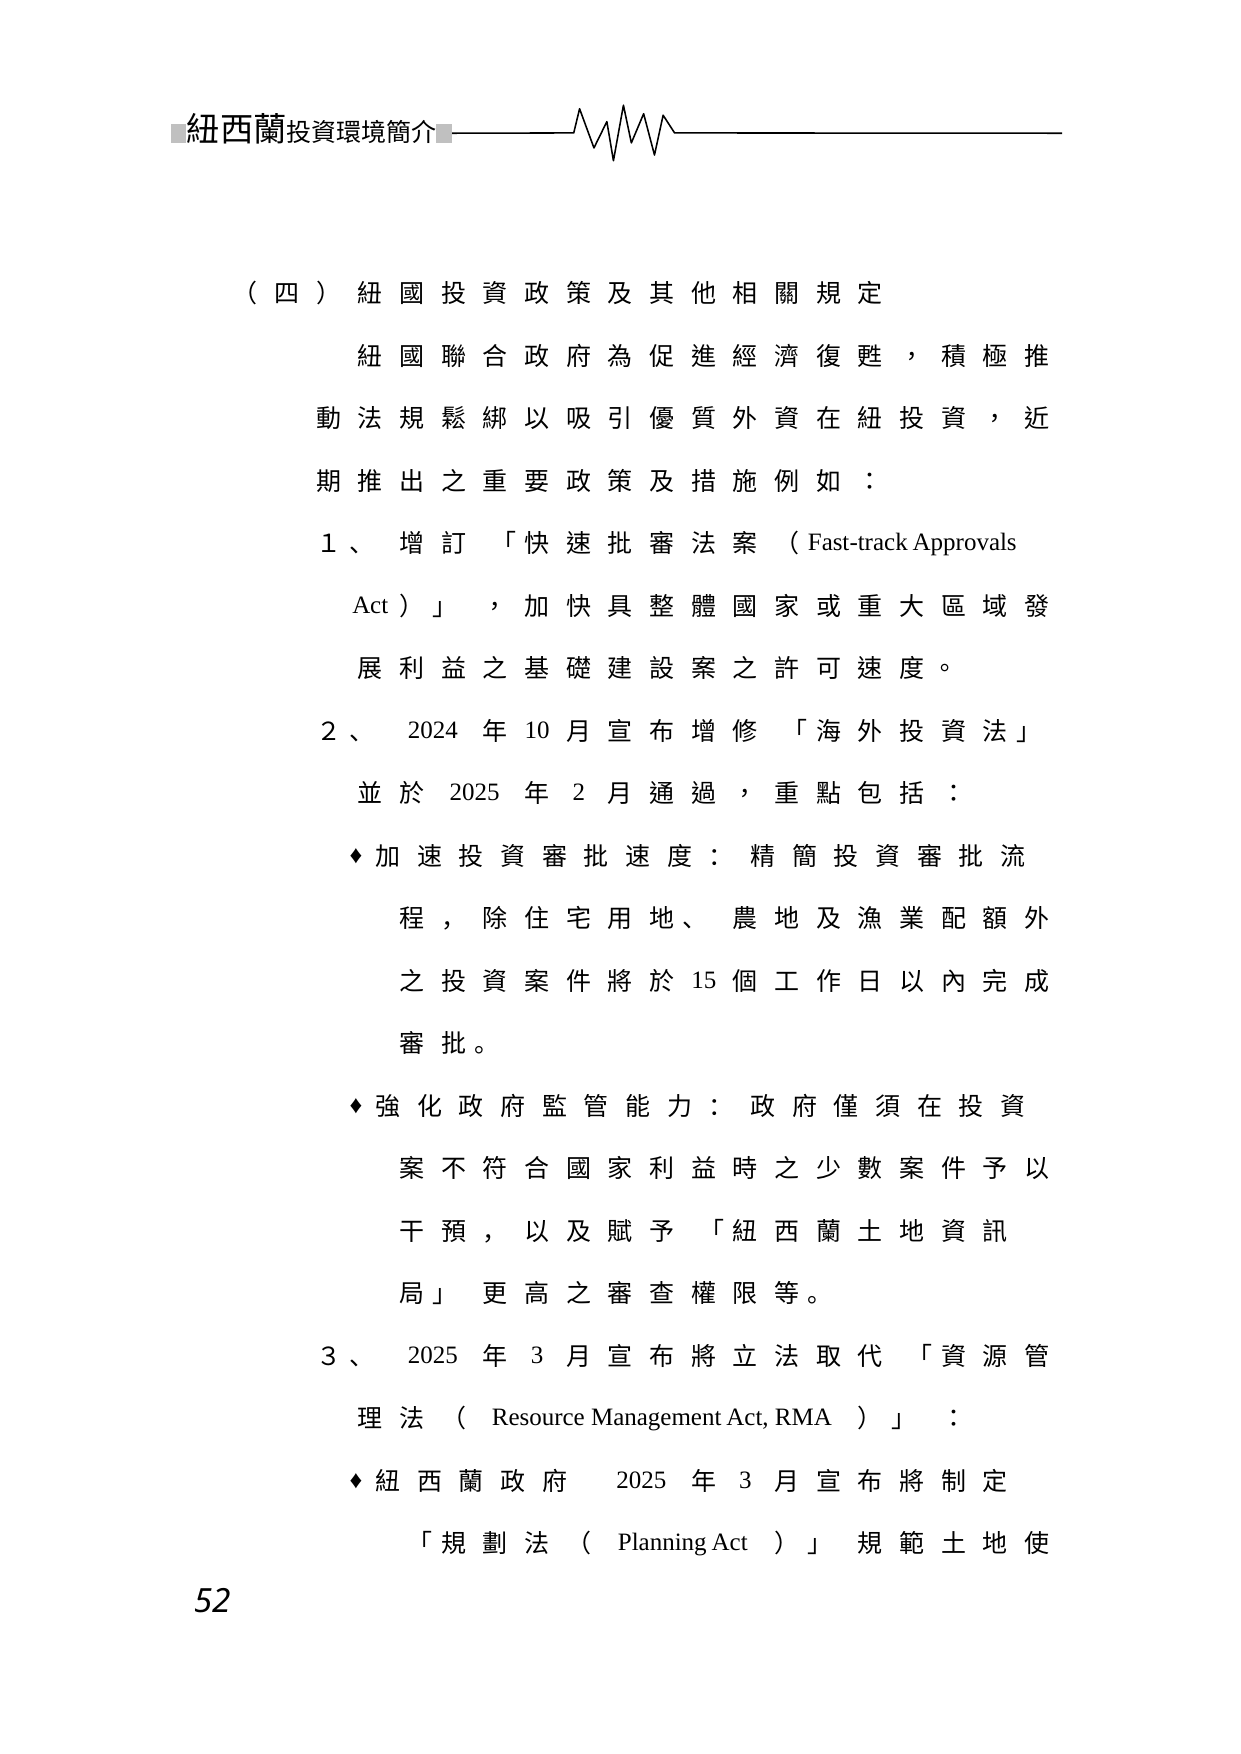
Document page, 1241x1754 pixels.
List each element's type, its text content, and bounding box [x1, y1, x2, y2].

text １、增訂「快速批審法案（Fast-track Approvals Act）」，加快具整體國家或重大區域發展利益之基礎建設案之許可速度。 [281, 500, 1058, 688]
text ♦ 加速投資審批速度：精簡投資審批流程，除住宅用地、農地及漁業配額外之投資案件將於15個工作日以內完成審批。 [330, 813, 1058, 1063]
text ♦ 紐西蘭政府2025年3月宣布將制定「規劃法（Planning Act）」規範土地使 [330, 1438, 1058, 1563]
text ♦ 強化政府監管能力：政府僅須在投資案不符合國家利益時之少數案件予以干預，以及賦予「紐西蘭土地資訊局」更高之審查權限等。 [330, 1063, 1058, 1313]
text ２、2024年10月宣布增修「海外投資法」並於2025年2月通過，重點包括： [281, 688, 1058, 813]
text 紐國聯合政府為促進經濟復甦，積極推動法規鬆綁以吸引優質外資在紐投資，近期推出之重要政策及措施例如： [271, 313, 1058, 500]
text ３、2025年3月宣布將立法取代「資源管理法（Resource Management Act, RMA）」： [281, 1313, 1058, 1438]
text （四）紐國投資政策及其他相關規定 [207, 250, 1058, 313]
